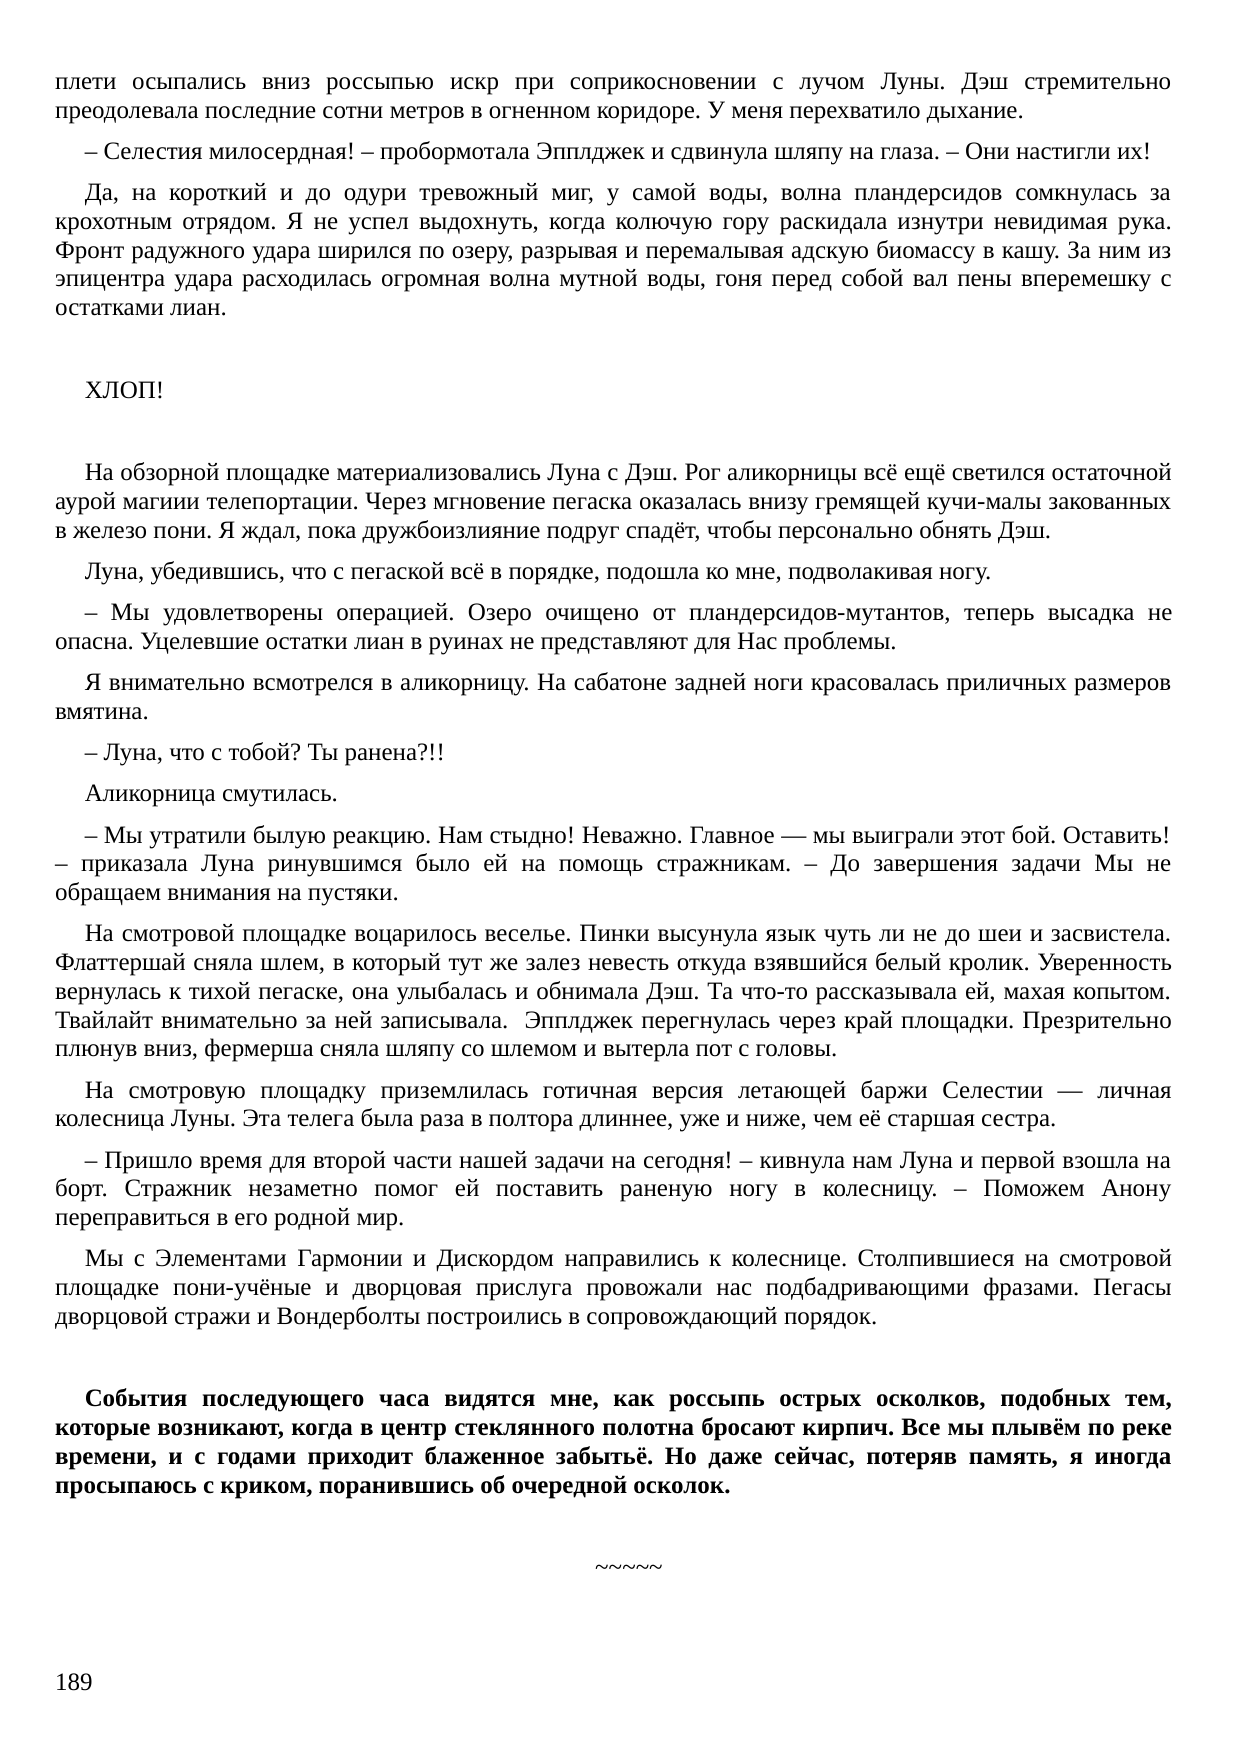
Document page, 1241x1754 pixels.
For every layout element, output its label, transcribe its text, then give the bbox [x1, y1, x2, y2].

text – Мы удовлетворены операцией. Озеро очищено от пландерсидов-мутантов, теперь высадка не опасна. Уцелевшие остатки лиан в руинах не представляют для Нас проблемы. [55, 597, 1173, 655]
text Аликорница смутилась. [55, 778, 1173, 807]
text На обзорной площадке материализовались Луна с Дэш. Рог аликорницы всё ещё светился остаточной аурой магиии телепортации. Через мгновение пегаска оказалась внизу гремящей кучи-малы закованных в железо пони. Я ждал, пока дружбоизлияние подруг спадёт, чтобы персонально обнять Дэш. [55, 457, 1173, 543]
text – Селестия милосердная! – пробормотала Эпплджек и сдвинула шляпу на глаза. – Они настигли их! [55, 136, 1173, 165]
text ХЛОП! [55, 375, 1173, 403]
text Да, на короткий и до одури тревожный миг, у самой воды, волна пландерсидов сомкнулась за крохотным отрядом. Я не успел выдохнуть, когда колючую гору раскидала изнутри невидимая рука. Фронт радужного удара ширился по озеру, разрывая и перемалывая адскую биомассу в кашу. За ним из эпицентра удара расходилась огромная волна мутной воды, гоня перед собой вал пены вперемешку с остатками лиан. [55, 177, 1173, 321]
text На смотровой площадке воцарилось веселье. Пинки высунула язык чуть ли не до шеи и засвистела. Флаттершай сняла шлем, в который тут же залез невесть откуда взявшийся белый кролик. Уверенность вернулась к тихой пегаске, она улыбалась и обнимала Дэш. Та что-то рассказывала ей, махая копытом. Твайлайт внимательно за ней записывала. Эпплджек перегнулась через край площадки. Презрительно плюнув вниз, фермерша сняла шляпу со шлемом и вытерла пот с головы. [55, 918, 1173, 1062]
text – Пришло время для второй части нашей задачи на сегодня! – кивнула нам Луна и первой взошла на борт. Стражник незаметно помог ей поставить раненую ногу в колесницу. – Поможем Анону переправиться в его родной мир. [55, 1145, 1173, 1231]
text События последующего часа видятся мне, как россыпь острых осколков, подобных тем, которые возникают, когда в центр стеклянного полотна бросают кирпич. Все мы плывём по реке времени, и с годами приходит блаженное забытьё. Но даже сейчас, потеряв память, я иногда просыпаюсь с криком, поранившись об очередной осколок. [55, 1383, 1173, 1498]
text На смотровую площадку приземлилась готичная версия летающей баржи Селестии — личная колесница Луны. Эта телега была раза в полтора длиннее, уже и ниже, чем её старшая сестра. [55, 1075, 1173, 1132]
text Луна, убедившись, что с пегаской всё в порядке, подошла ко мне, подволакивая ногу. [55, 556, 1173, 585]
text ~~~~~ [55, 1552, 1173, 1581]
text – Мы утратили былую реакцию. Нам стыдно! Неважно. Главное — мы выиграли этот бой. Оставить! – приказала Луна ринувшимся было ей на помощь стражникам. – До завершения задачи Мы не обращаем внимания на пустяки. [55, 820, 1173, 906]
text Мы с Элементами Гармонии и Дискордом направились к колеснице. Столпившиеся на смотровой площадке пони-учёные и дворцовая прислуга провожали нас подбадривающими фразами. Пегасы дворцовой стражи и Вондерболты построились в сопровождающий порядок. [55, 1243, 1173, 1330]
text плети осыпались вниз россыпью искр при соприкосновении с лучом Луны. Дэш стремительно преодолевала последние сотни метров в огненном коридоре. У меня перехватило дыхание. [55, 66, 1173, 123]
text Я внимательно всмотрелся в аликорницу. На сабатоне задней ноги красовалась приличных размеров вмятина. [55, 667, 1173, 725]
text – Луна, что с тобой? Ты ранена?!! [55, 737, 1173, 766]
